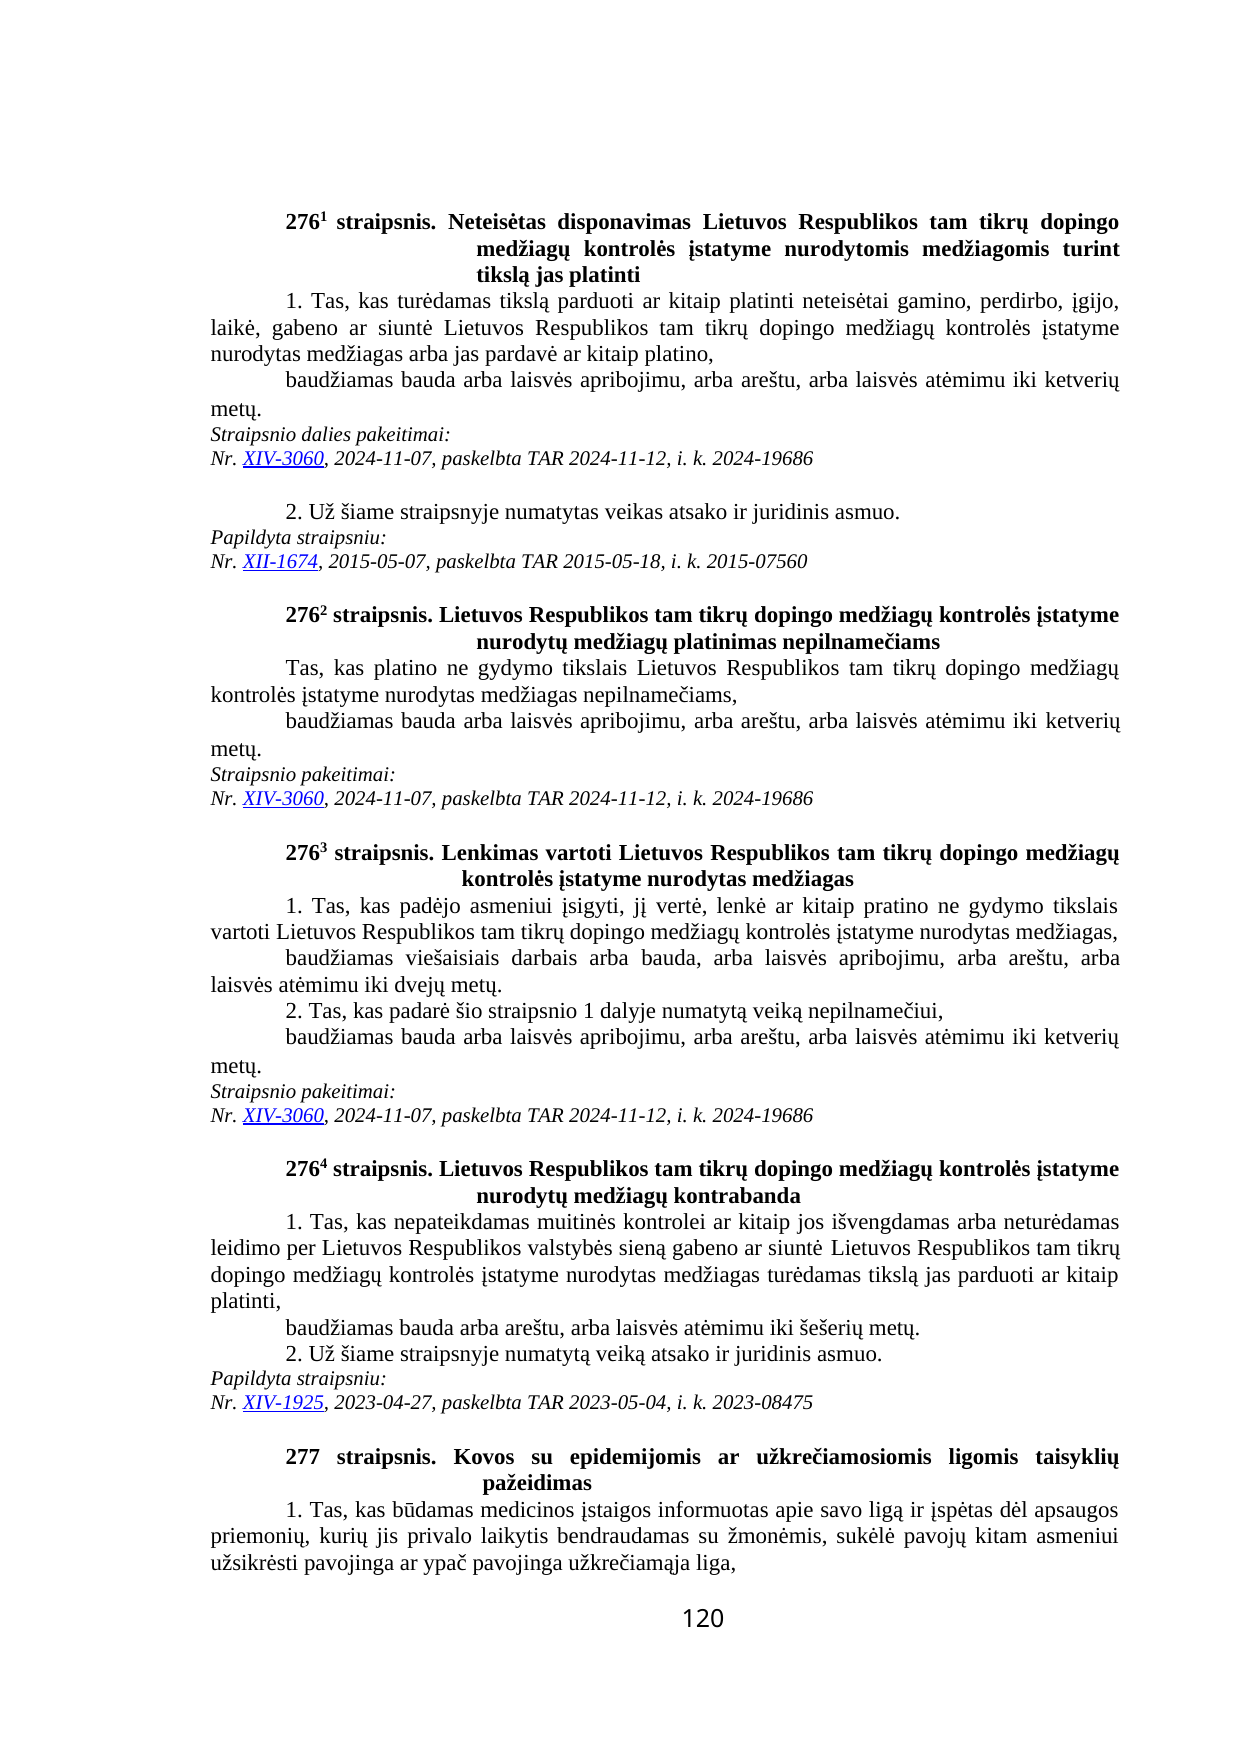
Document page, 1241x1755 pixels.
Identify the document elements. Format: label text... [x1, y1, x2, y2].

text 2763 straipsnis. Lenkimas vartoti Lietuvos Respublikos tam tikrų dopingo medžiagų kontrolės įstatyme nurodytas medžiagas [285, 839, 1120, 892]
text Straipsnio pakeitimai: [210, 762, 1120, 786]
text Nr. XII-1674, 2015-05-07, paskelbta TAR 2015-05-18, i. k. 2015-07560 [210, 549, 1120, 573]
text 2762 straipsnis. Lietuvos Respublikos tam tikrų dopingo medžiagų kontrolės įstatyme nurodytų medžiagų platinimas nepilnamečiams [285, 602, 1120, 654]
text 277 straipsnis. Kovos su epidemijomis ar užkrečiamosiomis ligomis taisyklių pažeidimas [285, 1443, 1120, 1496]
text Nr. XIV-3060, 2024-11-07, paskelbta TAR 2024-11-12, i. k. 2024-19686 [210, 1103, 1120, 1127]
text baudžiamas bauda arba laisvės apribojimu, arba areštu, arba laisvės atėmimu iki ketverių metų. [210, 1023, 1120, 1078]
text Tas, kas platino ne gydymo tikslais Lietuvos Respublikos tam tikrų dopingo medžiagų kontrolės įstatyme nurodytas medžiagas nepilnamečiams, [210, 654, 1120, 707]
text Nr. XIV-1925, 2023-04-27, paskelbta TAR 2023-05-04, i. k. 2023-08475 [210, 1390, 1120, 1414]
text baudžiamas bauda arba laisvės apribojimu, arba areštu, arba laisvės atėmimu iki ketverių metų. [210, 366, 1120, 421]
text 2761 straipsnis. Neteisėtas disponavimas Lietuvos Respublikos tam tikrų dopingo medžiagų kontrolės įstatyme nurodytomis medžiagomis turint tikslą jas platinti [285, 208, 1120, 287]
text Straipsnio dalies pakeitimai: [210, 421, 1120, 446]
text baudžiamas viešaisiais darbais arba bauda, arba laisvės apribojimu, arba areštu, arba laisvės atėmimu iki dvejų metų. [210, 944, 1120, 997]
text 2764 straipsnis. Lietuvos Respublikos tam tikrų dopingo medžiagų kontrolės įstatyme nurodytų medžiagų kontrabanda [285, 1155, 1120, 1208]
text baudžiamas bauda arba areštu, arba laisvės atėmimu iki šešerių metų. [210, 1313, 1120, 1340]
text 1. Tas, kas padėjo asmeniui įsigyti, jį vertė, lenkė ar kitaip pratino ne gydymo tikslais vartoti Lietuvos Respublikos tam tikrų dopingo medžiagų kontrolės įstatyme nurodytas medžiagas, [210, 892, 1120, 944]
text Straipsnio pakeitimai: [210, 1078, 1120, 1103]
text 2. Už šiame straipsnyje numatytą veiką atsako ir juridinis asmuo. [210, 1340, 1120, 1366]
text 2. Tas, kas padarė šio straipsnio 1 dalyje numatytą veiką nepilnamečiui, [210, 997, 1120, 1023]
text Papildyta straipsniu: [210, 525, 1120, 549]
text 2. Už šiame straipsnyje numatytas veikas atsako ir juridinis asmuo. [210, 498, 1120, 525]
text 1. Tas, kas turėdamas tikslą parduoti ar kitaip platinti neteisėtai gamino, perdirbo, įgijo, laikė, gabeno ar siuntė Lietuvos Respublikos tam tikrų dopingo medžiagų kontrolės įstatyme nurodytas medžiagas arba jas pardavė ar kitaip platino, [210, 287, 1120, 366]
text Nr. XIV-3060, 2024-11-07, paskelbta TAR 2024-11-12, i. k. 2024-19686 [210, 786, 1120, 810]
text 1. Tas, kas nepateikdamas muitinės kontrolei ar kitaip jos išvengdamas arba neturėdamas leidimo per Lietuvos Respublikos valstybės sieną gabeno ar siuntė Lietuvos Respublikos tam tikrų dopingo medžiagų kontrolės įstatyme nurodytas medžiagas turėdamas tikslą jas parduoti ar kitaip platinti, [210, 1208, 1120, 1313]
text baudžiamas bauda arba laisvės apribojimu, arba areštu, arba laisvės atėmimu iki ketverių metų. [210, 707, 1120, 762]
text Papildyta straipsniu: [210, 1366, 1120, 1390]
text 1. Tas, kas būdamas medicinos įstaigos informuotas apie savo ligą ir įspėtas dėl apsaugos priemonių, kurių jis privalo laikytis bendraudamas su žmonėmis, sukėlė pavojų kitam asmeniui užsikrėsti pavojinga ar ypač pavojinga užkrečiamąja liga, [210, 1496, 1120, 1575]
text Nr. XIV-3060, 2024-11-07, paskelbta TAR 2024-11-12, i. k. 2024-19686 [210, 446, 1120, 469]
